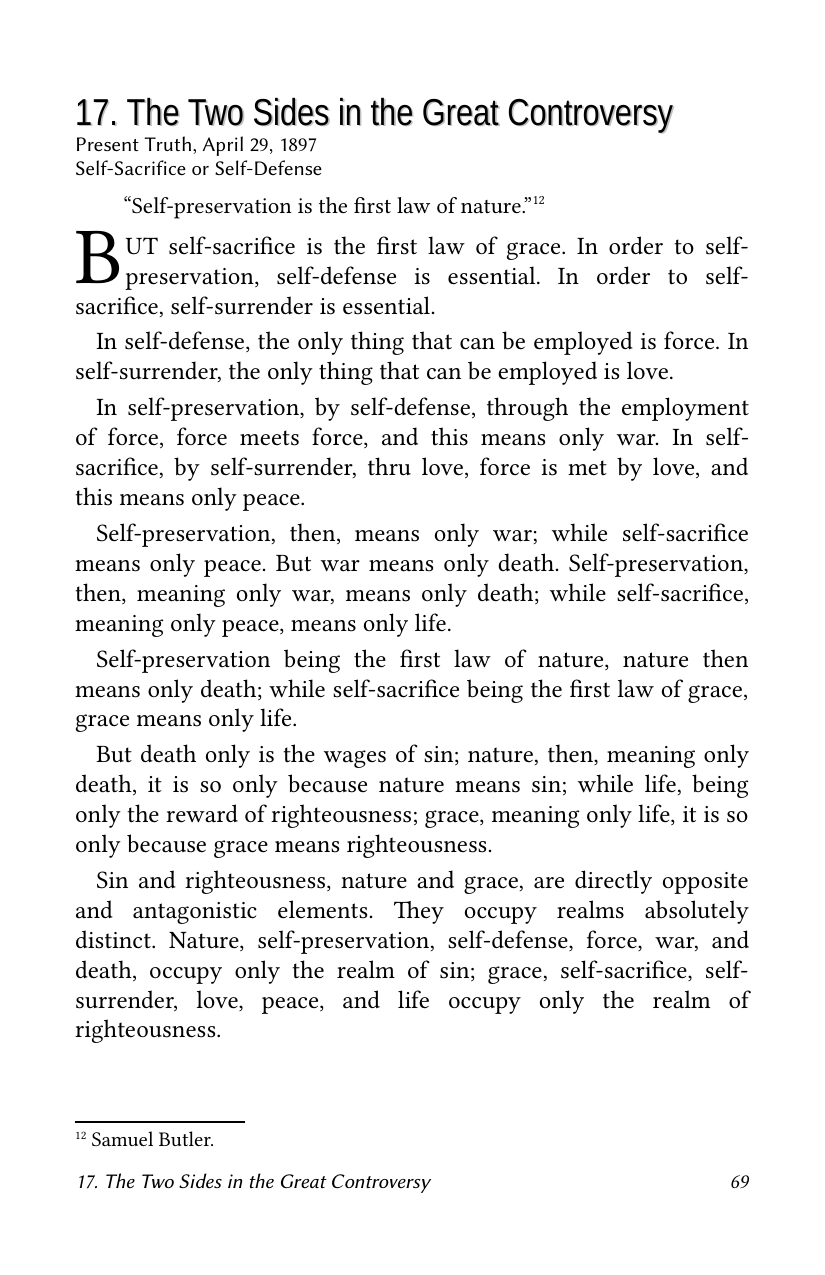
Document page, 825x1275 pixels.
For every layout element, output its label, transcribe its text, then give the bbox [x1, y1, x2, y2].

text In self-preservation, by self-defense, through the employment of force, force meets force, and this means only war. In self-sacrifice, by self-surrender, thru love, force is met by love, and this means only peace. [75, 393, 750, 512]
text Present Truth, April 29, 1897 [75, 133, 750, 157]
text Self-preservation, then, means only war; while self-sacrifice means only peace. But war means only death. Self-preservation, then, meaning only war, means only death; while self-sacrifice, meaning only peace, means only life. [75, 519, 750, 637]
text Self-preservation being the first law of nature, nature then means only death; while self-sacrifice being the first law of grace, grace means only life. [75, 645, 750, 733]
text But death only is the wages of sin; nature, then, meaning only death, it is so only because nature means sin; while life, being only the reward of righteousness; grace, meaning only life, it is so only because grace means righteousness. [75, 740, 750, 859]
title The Two Sides in the Great Controversy [75, 90, 750, 133]
text In self-defense, the only thing that can be employed is force. In self-surrender, the only thing that can be employed is love. [75, 328, 750, 386]
text BUT self-sacrifice is the first law of grace. In order to self-preservation, self-defense is essential. In order to self-sacrifice, self-surrender is essential. [75, 232, 750, 320]
text Samuel Butler. [75, 1128, 750, 1152]
text Sin and righteousness, nature and grace, are directly opposite and antagonistic elements. They occupy realms absolutely distinct. Nature, self-preservation, self-defense, force, war, and death, occupy only the realm of sin; grace, self-sacrifice, self-surrender, love, peace, and life occupy only the realm of righteousness. [75, 866, 750, 1044]
text “Self-preservation is the first law of nature.” [105, 192, 720, 219]
text Self-Sacrifice or Self-Defense [75, 157, 750, 181]
